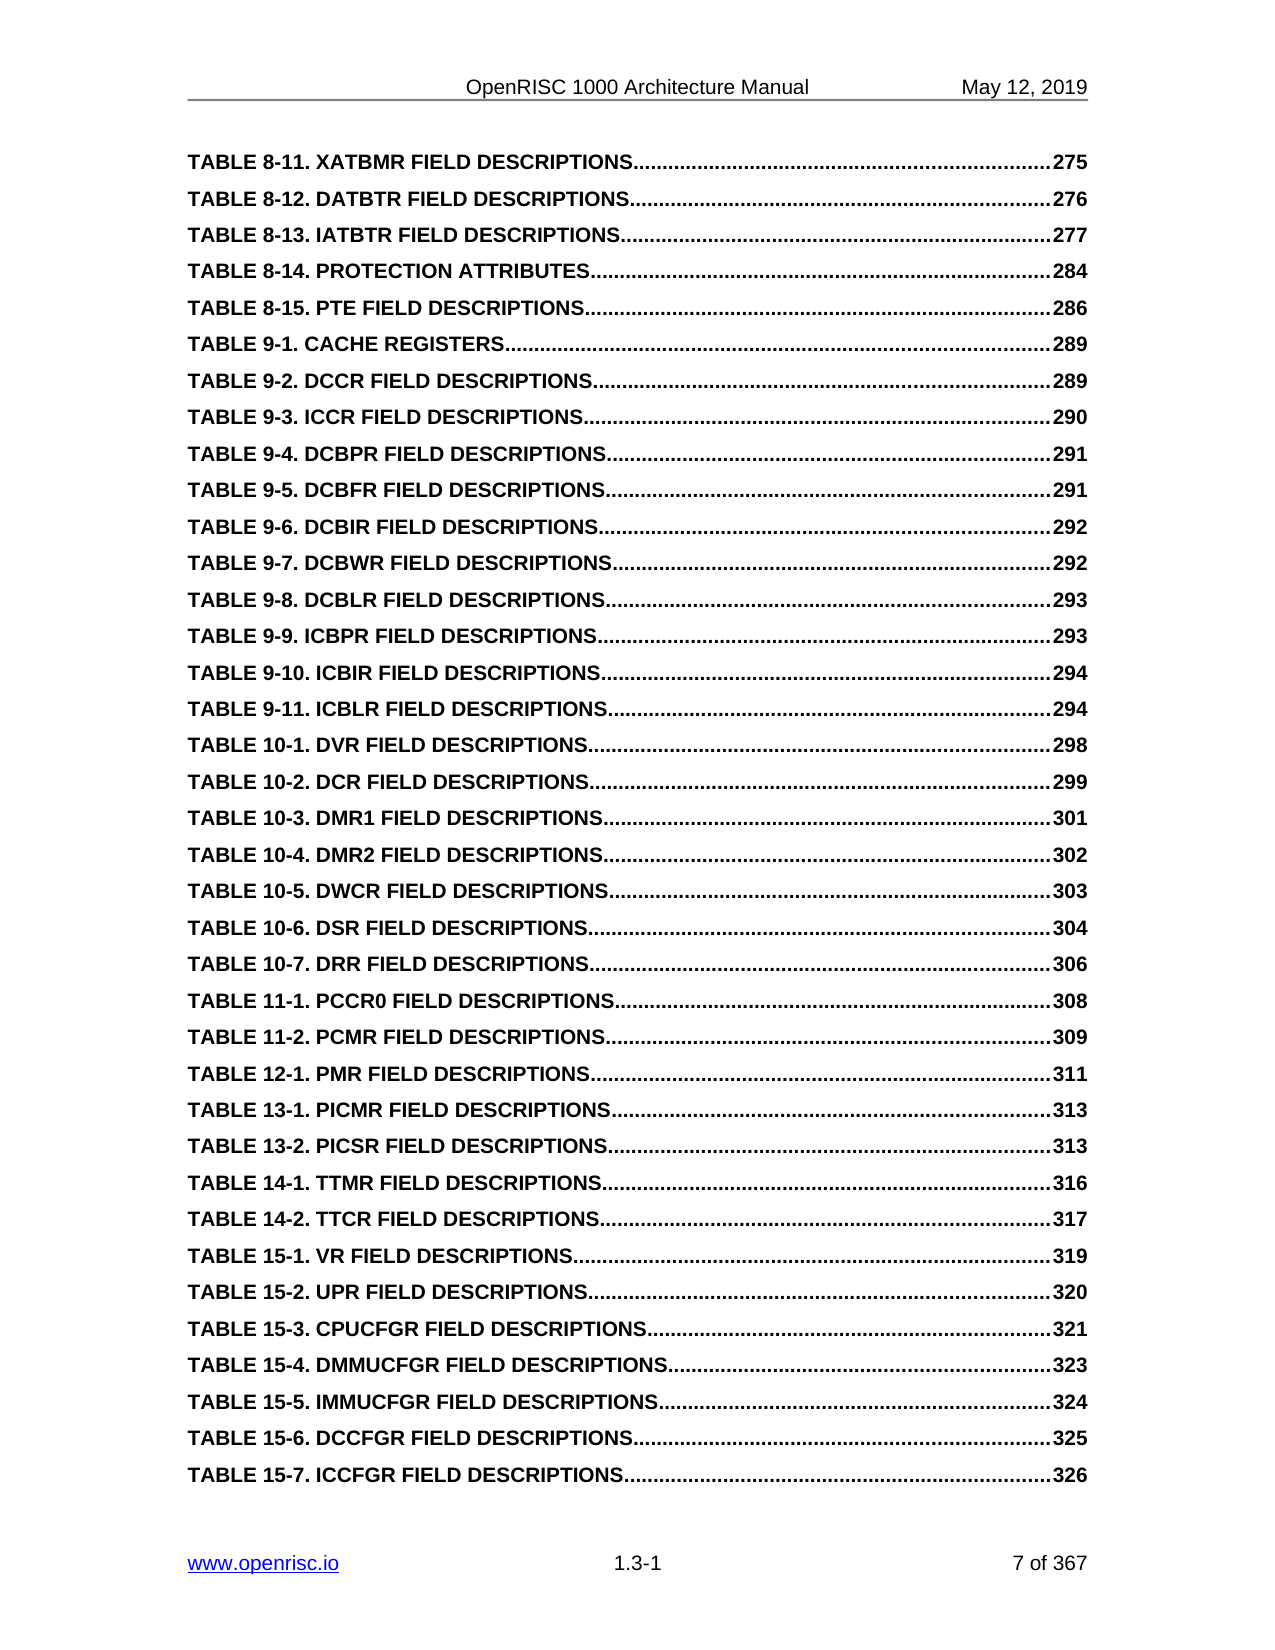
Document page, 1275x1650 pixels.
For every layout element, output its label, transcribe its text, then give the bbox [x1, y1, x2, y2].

text Table 15-3. CPUCFGR Field Descriptions 321 [187, 1317, 1087, 1341]
text Table 9-2. DCCR Field Descriptions 289 [187, 369, 1087, 393]
text Table 10-2. DCR Field Descriptions 299 [187, 770, 1087, 794]
text Table 14-1. TTMR Field Descriptions 316 [187, 1171, 1087, 1195]
text Table 13-1. PICMR Field Descriptions 313 [187, 1098, 1087, 1122]
text Table 9-3. ICCR Field Descriptions 290 [187, 405, 1087, 429]
text Table 8-15. PTE Field Descriptions 286 [187, 296, 1087, 320]
text Table 10-1. DVR Field Descriptions 298 [187, 733, 1087, 757]
text Table 11-1. PCCR0 Field Descriptions 308 [187, 988, 1087, 1012]
text Table 9-1. Cache Registers 289 [187, 332, 1087, 356]
text Table 11-2. PCMR Field Descriptions 309 [187, 1025, 1087, 1049]
text Table 15-2. UPR Field Descriptions 320 [187, 1280, 1087, 1304]
text Table 9-6. DCBIR Field Descriptions 292 [187, 514, 1087, 538]
text Table 9-9. ICBPR Field Descriptions 293 [187, 624, 1087, 648]
text Table 12-1. PMR Field Descriptions 311 [187, 1061, 1087, 1085]
text Table 10-6. DSR Field Descriptions 304 [187, 916, 1087, 939]
text Table 9-4. DCBPR Field Descriptions 291 [187, 442, 1087, 466]
text Table 9-7. DCBWR Field Descriptions 292 [187, 551, 1087, 575]
text Table 10-7. DRR Field Descriptions 306 [187, 952, 1087, 976]
text Table 10-4. DMR2 Field Descriptions 302 [187, 843, 1087, 867]
text Table 15-6. DCCFGR Field Descriptions 325 [187, 1426, 1087, 1450]
text Table 15-7. ICCFGR Field Descriptions 326 [187, 1462, 1087, 1486]
text Table 8-12. DATBTR Field Descriptions 276 [187, 186, 1087, 210]
text Table 8-14. Protection Attributes 284 [187, 259, 1087, 283]
text Table 9-11. ICBLR Field Descriptions 294 [187, 697, 1087, 721]
text Table 15-4. DMMUCFGR Field Descriptions 323 [187, 1353, 1087, 1377]
text Table 13-2. PICSR Field Descriptions 313 [187, 1134, 1087, 1158]
text Table 10-3. DMR1 Field Descriptions 301 [187, 806, 1087, 830]
text Table 14-2. TTCR Field Descriptions 317 [187, 1207, 1087, 1231]
text Table 8-11. xATBMR Field Descriptions 275 [187, 150, 1087, 174]
text Table 9-5. DCBFR Field Descriptions 291 [187, 478, 1087, 502]
text Table 8-13. IATBTR Field Descriptions 277 [187, 223, 1087, 247]
text Table 10-5. DWCR Field Descriptions 303 [187, 879, 1087, 903]
text Table 15-5. IMMUCFGR Field Descriptions 324 [187, 1389, 1087, 1413]
text Table 15-1. VR Field Descriptions 319 [187, 1244, 1087, 1268]
text Table 9-8. DCBLR Field Descriptions 293 [187, 587, 1087, 611]
text Table 9-10. ICBIR Field Descriptions 294 [187, 660, 1087, 684]
